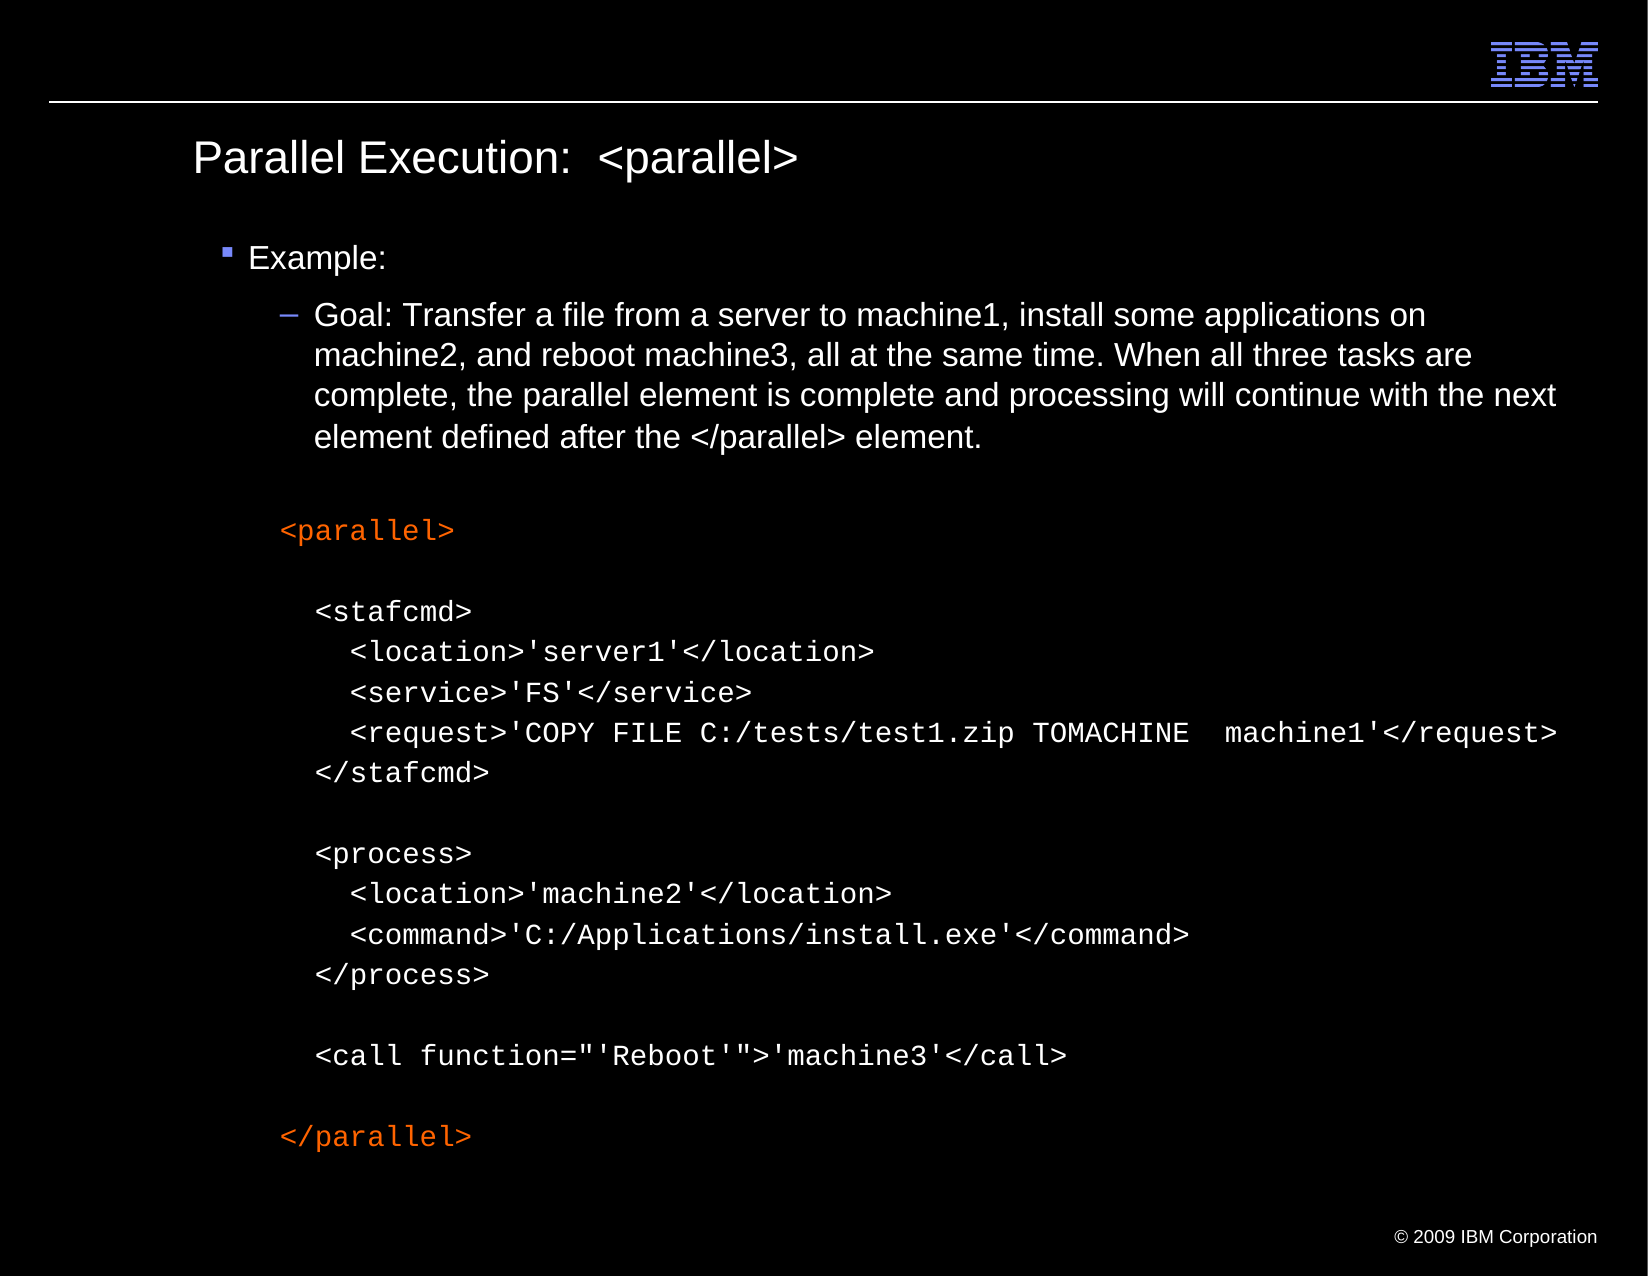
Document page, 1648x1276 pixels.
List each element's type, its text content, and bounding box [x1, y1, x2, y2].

picture [1491, 42, 1598, 87]
text_box Example: Goal: Transfer a file from a server to machine1, install some applications on machine2, and reboot machine3, all at the same time. When all three tasks are complete, the parallel element is complete and processing will continue with the next element defined after the </parallel> element. <parallel> <stafcmd> <location>'server1'</location> <service>'FS'</service> <request>'COPY FILE C:/tests/test1.zip TOMACHINE machine1'</request> </stafcmd> <process> <location>'machine2'</location> <command>'C:/Applications/install.exe'</command> </process> <call function="'Reboot'">'machine3'</call> </parallel> [219, 236, 1570, 1193]
title Parallel Execution: <parallel> [175, 125, 1648, 219]
